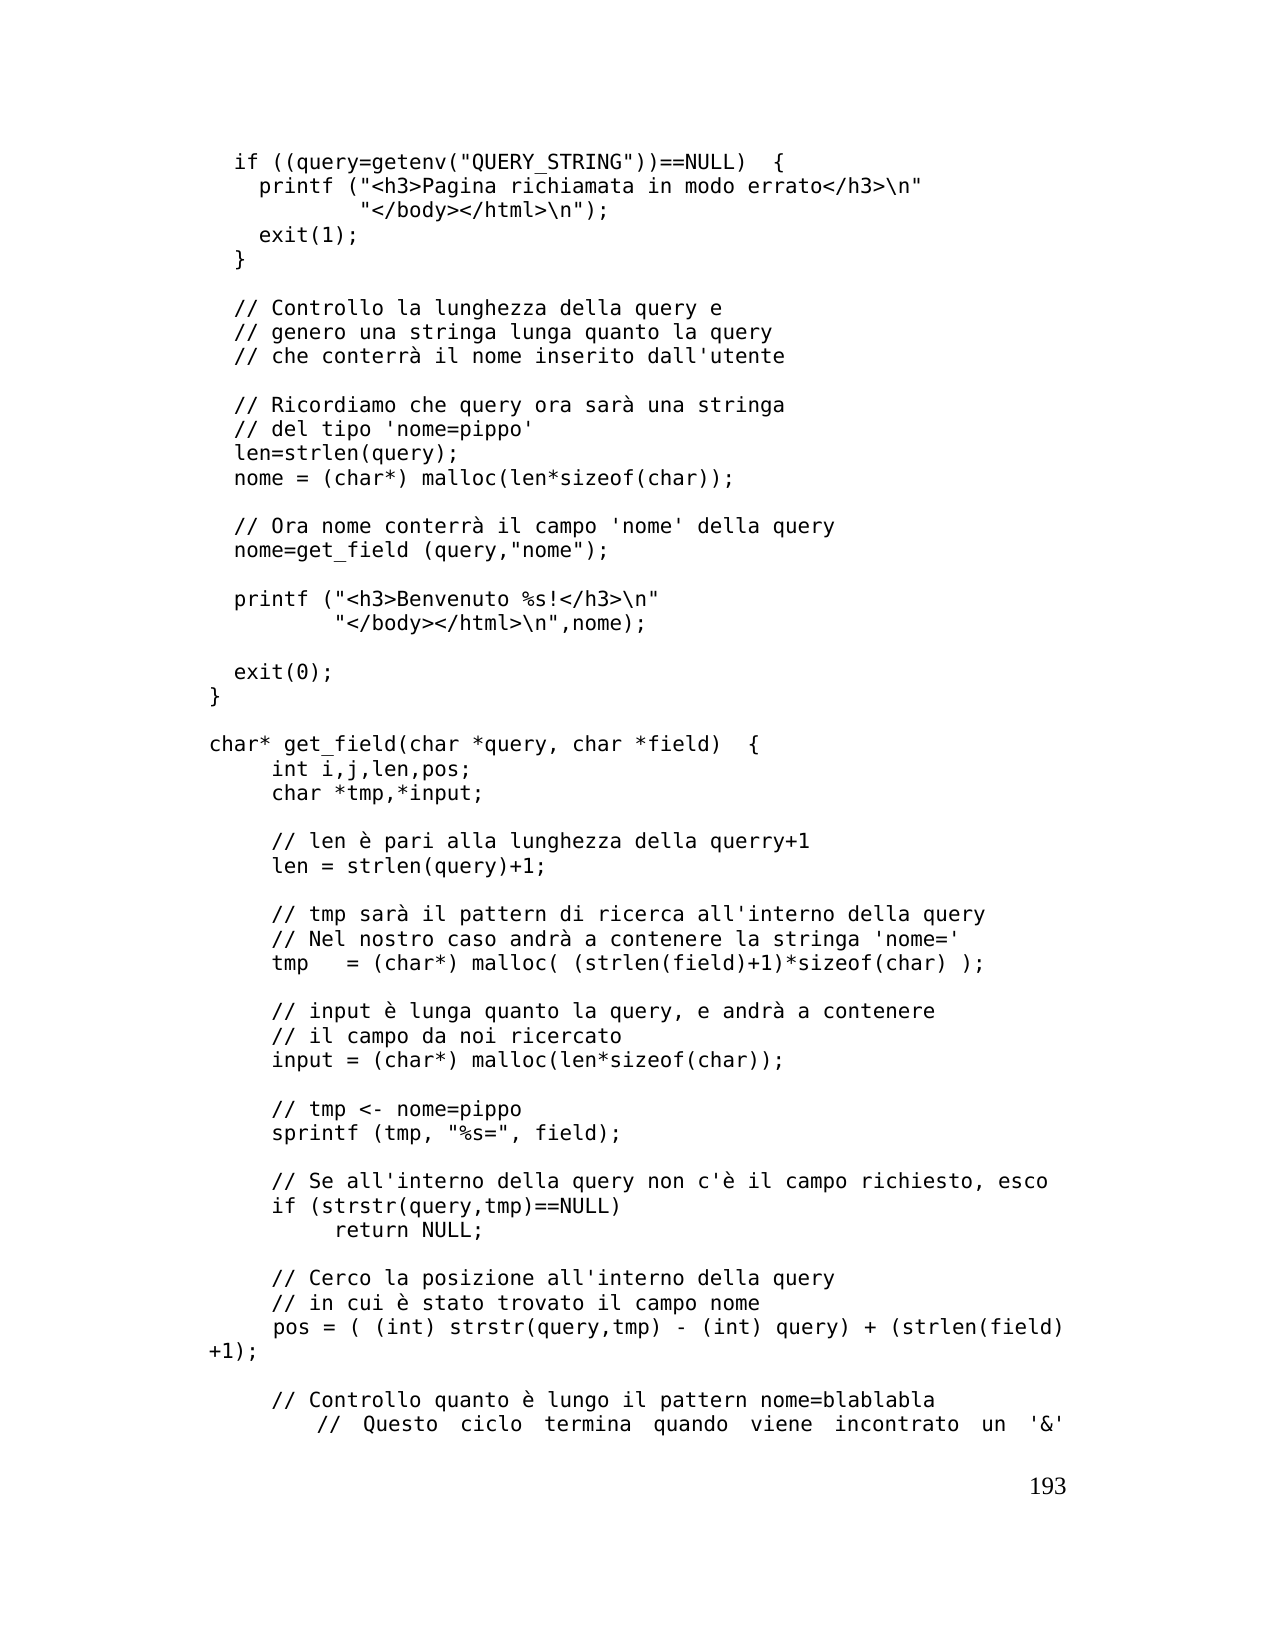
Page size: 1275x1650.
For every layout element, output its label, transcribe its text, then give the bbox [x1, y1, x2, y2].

text // Nel nostro caso andrà a contenere la stringa 'nome=' [208, 927, 1066, 951]
text char *tmp,*input; [208, 781, 1066, 805]
text len=strlen(query); [208, 441, 1066, 466]
text char* get_field(char *query, char *field) { [208, 732, 1066, 757]
text len = strlen(query)+1; [208, 854, 1066, 878]
text input = (char*) malloc(len*sizeof(char)); [208, 1048, 1066, 1072]
text // tmp <- nome=pippo [208, 1097, 1066, 1121]
text pos = ( (int) strstr(query,tmp) - (int) query) + (strlen(field)+1); [208, 1315, 1066, 1363]
text // tmp sarà il pattern di ricerca all'interno della query [208, 902, 1066, 927]
text int i,j,len,pos; [208, 757, 1066, 781]
text printf ("<h3>Benvenuto %s!</h3>\n" [208, 587, 1066, 611]
text sprintf (tmp, "%s=", field); [208, 1121, 1066, 1145]
text // del tipo 'nome=pippo' [208, 417, 1066, 441]
text // Controllo la lunghezza della query e [208, 296, 1066, 320]
text exit(1); [208, 223, 1066, 247]
text tmp = (char*) malloc( (strlen(field)+1)*sizeof(char) ); [208, 951, 1066, 975]
text if ((query=getenv("QUERY_STRING"))==NULL) { [208, 150, 1066, 174]
text return NULL; [208, 1218, 1066, 1242]
text // Questo ciclo termina quando viene incontrato un '&' [208, 1412, 1066, 1436]
text // in cui è stato trovato il campo nome [208, 1291, 1066, 1315]
text // che conterrà il nome inserito dall'utente [208, 344, 1066, 368]
text // Ora nome conterrà il campo 'nome' della query [208, 514, 1066, 538]
text // Se all'interno della query non c'è il campo richiesto, esco [208, 1169, 1066, 1194]
text nome = (char*) malloc(len*sizeof(char)); [208, 466, 1066, 490]
text // Controllo quanto è lungo il pattern nome=blablabla [208, 1388, 1066, 1412]
text } [208, 247, 1066, 271]
text exit(0); [208, 660, 1066, 684]
text // Cerco la posizione all'interno della query [208, 1266, 1066, 1291]
text // Ricordiamo che query ora sarà una stringa [208, 393, 1066, 417]
text nome=get_field (query,"nome"); [208, 538, 1066, 563]
text // il campo da noi ricercato [208, 1024, 1066, 1048]
text // genero una stringa lunga quanto la query [208, 320, 1066, 344]
text "</body></html>\n"); [208, 198, 1066, 223]
text "</body></html>\n",nome); [208, 611, 1066, 635]
text } [208, 684, 1066, 708]
text if (strstr(query,tmp)==NULL) [208, 1194, 1066, 1218]
text printf ("<h3>Pagina richiamata in modo errato</h3>\n" [208, 174, 1066, 198]
text // input è lunga quanto la query, e andrà a contenere [208, 999, 1066, 1024]
text // len è pari alla lunghezza della querry+1 [208, 829, 1066, 854]
